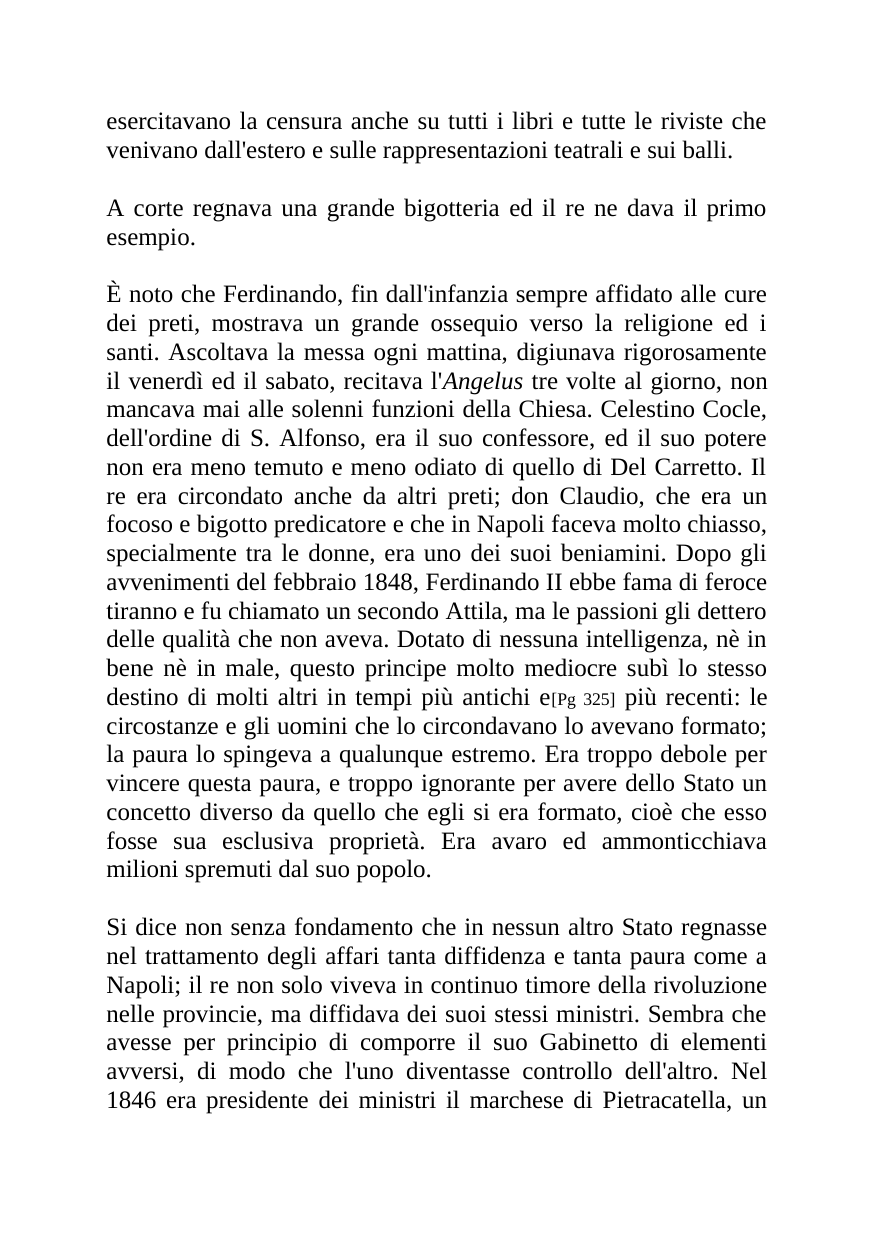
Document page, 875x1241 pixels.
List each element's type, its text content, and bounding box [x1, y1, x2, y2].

text A corte regnava una grande bigotteria ed il re ne dava il primo esempio. [106, 193, 768, 250]
text È noto che Ferdinando, fin dall'infanzia sempre affidato alle cure dei preti, mostrava un grande ossequio verso la religione ed i santi. Ascoltava la messa ogni mattina, digiunava rigorosamente il venerdì ed il sabato, recitava l'Angelus tre volte al giorno, non mancava mai alle solenni funzioni della Chiesa. Celestino Cocle, dell'ordine di S. Alfonso, era il suo confessore, ed il suo potere non era meno temuto e meno odiato di quello di Del Carretto. Il re era circondato anche da altri preti; don Claudio, che era un focoso e bigotto predicatore e che in Napoli faceva molto chiasso, specialmente tra le donne, era uno dei suoi beniamini. Dopo gli avvenimenti del febbraio 1848, Ferdinando II ebbe fama di feroce tiranno e fu chiamato un secondo Attila, ma le passioni gli dettero delle qualità che non aveva. Dotato di nessuna intelligenza, nè in bene nè in male, questo principe molto mediocre subì lo stesso destino di molti altri in tempi più antichi e[Pg 325] più recenti: le circostanze e gli uomini che lo circondavano lo avevano formato; la paura lo spingeva a qualunque estremo. Era troppo debole per vincere questa paura, e troppo ignorante per avere dello Stato un concetto diverso da quello che egli si era formato, cioè che esso fosse sua esclusiva proprietà. Era avaro ed ammonticchiava milioni spremuti dal suo popolo. [106, 279, 768, 883]
text esercitavano la censura anche su tutti i libri e tutte le riviste che venivano dall'estero e sulle rappresentazioni teatrali e sui balli. [106, 106, 768, 164]
text Si dice non senza fondamento che in nessun altro Stato regnasse nel trattamento degli affari tanta diffidenza e tanta paura come a Napoli; il re non solo viveva in continuo timore della rivoluzione nelle provincie, ma diffidava dei suoi stessi ministri. Sembra che avesse per principio di comporre il suo Gabinetto di elementi avversi, di modo che l'uno diventasse controllo dell'altro. Nel 1846 era presidente dei ministri il marchese di Pietracatella, un [106, 912, 768, 1114]
